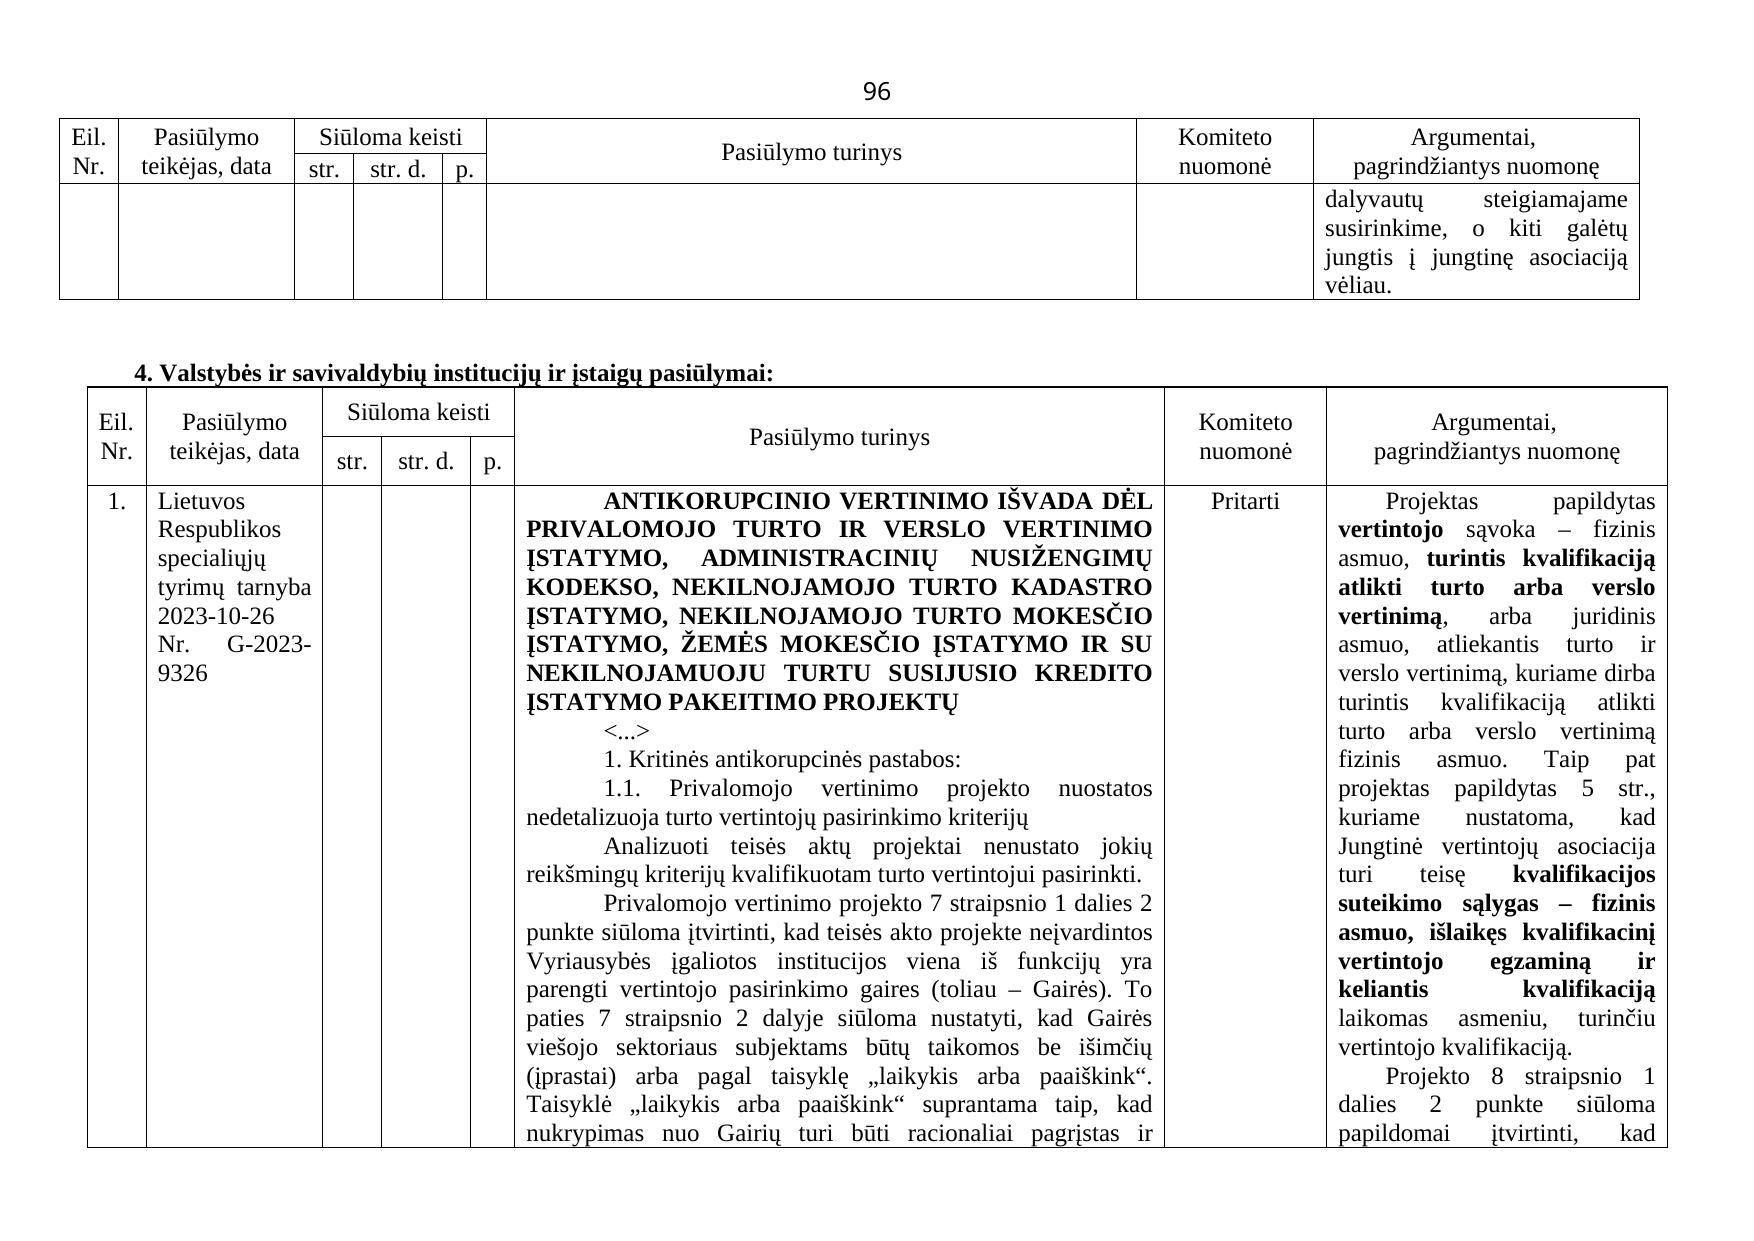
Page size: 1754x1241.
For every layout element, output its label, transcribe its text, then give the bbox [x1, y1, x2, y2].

subtitle 4. Valstybės ir savivaldybių institucijų ir įstaigų pasiūlymai: [59, 358, 1695, 386]
table_cell str. d. [382, 437, 470, 485]
table_cell [295, 184, 353, 299]
table_cell p. [471, 437, 514, 485]
table_cell 1. [88, 486, 146, 1147]
table_header Siūloma keisti [323, 388, 514, 436]
table_header Eil. Nr. [60, 119, 118, 183]
table_cell str. d. [354, 154, 442, 183]
table_header Argumentai, pagrindžiantys nuomonę [1314, 119, 1639, 183]
table_header Argumentai, pagrindžiantys nuomonę [1327, 388, 1667, 485]
table_cell str. [323, 437, 381, 485]
table_cell [354, 184, 442, 299]
table_cell Pritarti [1165, 486, 1326, 1147]
table_cell [443, 184, 486, 299]
table_cell [323, 486, 381, 1147]
table_header Komiteto nuomonė [1137, 119, 1313, 183]
table_header Pasiūlymo teikėjas, data [147, 388, 322, 485]
table_cell [60, 184, 118, 299]
table_header Pasiūlymo teikėjas, data [119, 119, 294, 183]
table_cell [1137, 184, 1313, 299]
table_cell ANTIKORUPCINIO VERTINIMO IŠVADA DĖL PRIVALOMOJO TURTO IR VERSLO VERTINIMO ĮSTATYMO, ADMINISTRACINIŲ NUSIŽENGIMŲ KODEKSO, NEKILNOJAMOJO TURTO KADASTRO ĮSTATYMO, NEKILNOJAMOJO TURTO MOKESČIO ĮSTATYMO, ŽEMĖS MOKESČIO ĮSTATYMO IR SU NEKILNOJAMUOJU TURTU SUSIJUSIO KREDITO ĮSTATYMO PAKEITIMO PROJEKTŲ <...> 1. Kritinės antikorupcinės pastabos: 1.1. Privalomojo vertinimo projekto nuostatos nedetalizuoja turto vertintojų pasirinkimo kriterijų Analizuoti teisės aktų projektai nenustato jokių reikšmingų kriterijų kvalifikuotam turto vertintojui pasirinkti. Privalomojo vertinimo projekto 7 straipsnio 1 dalies 2 punkte siūloma įtvirtinti, kad teisės akto projekte neįvardintos Vyriausybės įgaliotos institucijos viena iš funkcijų yra parengti vertintojo pasirinkimo gaires (toliau – Gairės). To paties 7 straipsnio 2 dalyje siūloma nustatyti, kad Gairės viešojo sektoriaus subjektams būtų taikomos be išimčių (įprastai) arba pagal taisyklę „laikykis arba paaiškink“. Taisyklė „laikykis arba paaiškink“ suprantama taip, kad nukrypimas nuo Gairių turi būti racionaliai pagrįstas ir [515, 486, 1164, 1147]
table_cell [471, 486, 514, 1147]
table_cell dalyvautų steigiamajame susirinkime, o kiti galėtų jungtis į jungtinę asociaciją vėliau. [1314, 184, 1639, 299]
table_cell [382, 486, 470, 1147]
table_header Komiteto nuomonė [1165, 388, 1326, 485]
table_cell str. [295, 154, 353, 183]
table_header Pasiūlymo turinys [515, 388, 1164, 485]
table_header Pasiūlymo turinys [487, 119, 1136, 183]
table_cell [119, 184, 294, 299]
table_header Siūloma keisti [295, 119, 486, 153]
table_cell Projektas papildytas vertintojo sąvoka – fizinis asmuo, turintis kvalifikaciją atlikti turto arba verslo vertinimą, arba juridinis asmuo, atliekantis turto ir verslo vertinimą, kuriame dirba turintis kvalifikaciją atlikti turto arba verslo vertinimą fizinis asmuo. Taip pat projektas papildytas 5 str., kuriame nustatoma, kad Jungtinė vertintojų asociacija turi teisę kvalifikacijos suteikimo sąlygas – fizinis asmuo, išlaikęs kvalifikacinį vertintojo egzaminą ir keliantis kvalifikaciją laikomas asmeniu, turinčiu vertintojo kvalifikaciją. Projekto 8 straipsnio 1 dalies 2 punkte siūloma papildomai įtvirtinti, kad [1327, 486, 1667, 1147]
table_cell Lietuvos Respublikos specialiųjų tyrimų tarnyba 2023-10-26 Nr. G-2023-9326 [147, 486, 322, 1147]
table_header Eil. Nr. [88, 388, 146, 485]
table_cell p. [443, 154, 486, 183]
